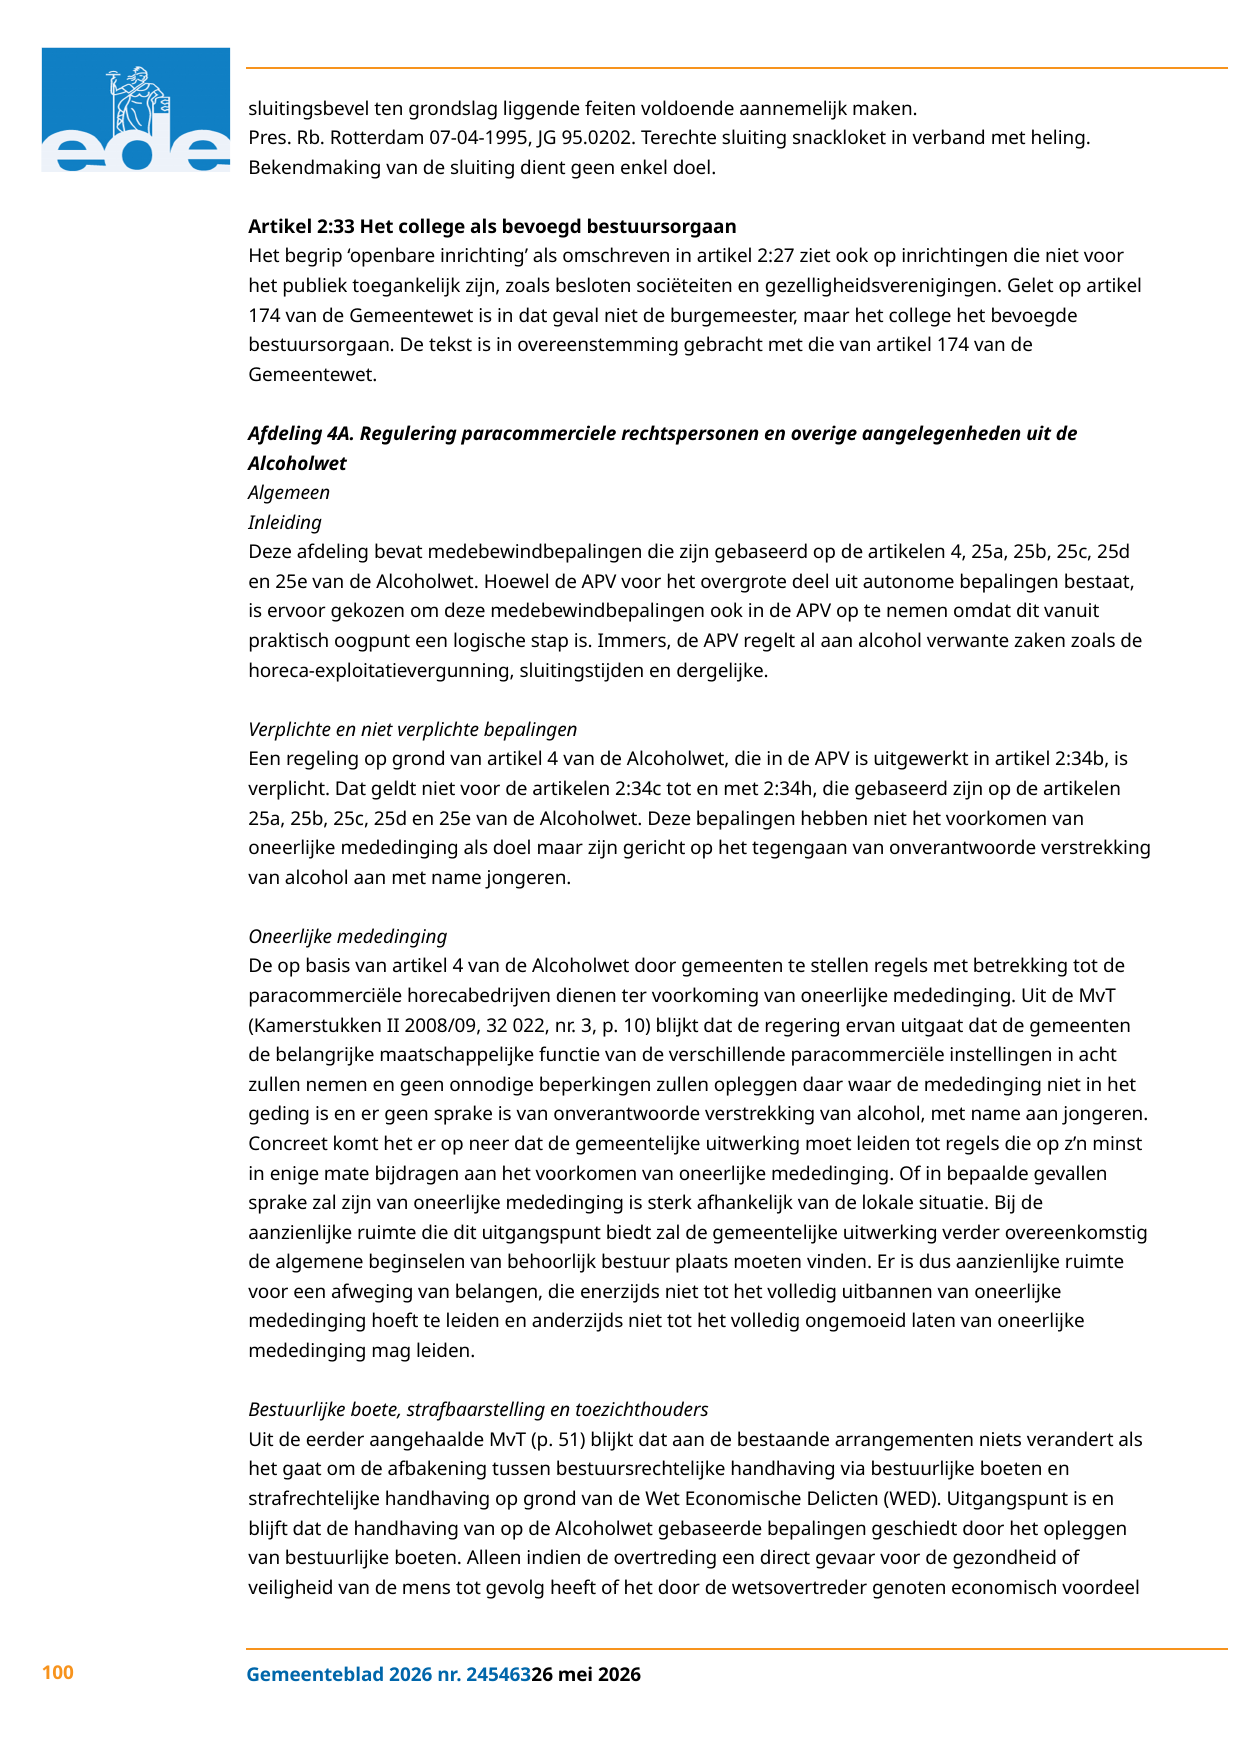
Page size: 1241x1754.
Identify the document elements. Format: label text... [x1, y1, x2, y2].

text Verplichte en niet verplichte bepalingen [248, 716, 1152, 742]
text Pres. Rb. Rotterdam 07-04-1995, JG 95.0202. Terechte sluiting snackloket in verband met heling. Bekendmaking van de sluiting dient geen enkel doel. [248, 124, 1152, 180]
text Het begrip ‘openbare inrichting’ als omschreven in artikel 2:27 ziet ook op inrichtingen die niet voor het publiek toegankelijk zijn, zoals besloten sociëteiten en gezelligheidsverenigingen. Gelet op artikel 174 van de Gemeentewet is in dat geval niet de burgemeester, maar het college het bevoegde bestuursorgaan. De tekst is in overeenstemming gebracht met die van artikel 174 van de Gemeentewet. [248, 243, 1152, 387]
text Oneerlijke mededinging [248, 923, 1152, 949]
text Inleiding [248, 509, 1152, 535]
picture [41, 47, 231, 172]
text Algemeen [248, 479, 1152, 505]
text De op basis van artikel 4 van de Alcoholwet door gemeenten te stellen regels met betrekking tot de paracommerciële horecabedrijven dienen ter voorkoming van oneerlijke mededinging. Uit de MvT (Kamerstukken II 2008/09, 32 022, nr. 3, p. 10) blijkt dat de regering ervan uitgaat dat de gemeenten de belangrijke maatschappelijke functie van de verschillende paracommerciële instellingen in acht zullen nemen en geen onnodige beperkingen zullen opleggen daar waar de mededinging niet in het geding is en er geen sprake is van onverantwoorde verstrekking van alcohol, met name aan jongeren. [248, 953, 1152, 1126]
text Concreet komt het er op neer dat de gemeentelijke uitwerking moet leiden tot regels die op z’n minst in enige mate bijdragen aan het voorkomen van oneerlijke mededinging. Of in bepaalde gevallen sprake zal zijn van oneerlijke mededinging is sterk afhankelijk van de lokale situatie. Bij de aanzienlijke ruimte die dit uitgangspunt biedt zal de gemeentelijke uitwerking verder overeenkomstig de algemene beginselen van behoorlijk bestuur plaats moeten vinden. Er is dus aanzienlijke ruimte voor een afweging van belangen, die enerzijds niet tot het volledig uitbannen van oneerlijke mededinging hoeft te leiden en anderzijds niet tot het volledig ongemoeid laten van oneerlijke mededinging mag leiden. [248, 1130, 1152, 1363]
text Deze afdeling bevat medebewindbepalingen die zijn gebaseerd op de artikelen 4, 25a, 25b, 25c, 25d en 25e van de Alcoholwet. Hoewel de APV voor het overgrote deel uit autonome bepalingen bestaat, is ervoor gekozen om deze medebewindbepalingen ook in de APV op te nemen omdat dit vanuit praktisch oogpunt een logische stap is. Immers, de APV regelt al aan alcohol verwante zaken zoals de horeca-exploitatievergunning, sluitingstijden en dergelijke. [248, 538, 1152, 683]
text Afdeling 4A. Regulering paracommerciele rechtspersonen en overige aangelegenheden uit de Alcoholwet [248, 420, 1152, 476]
text Bestuurlijke boete, strafbaarstelling en toezichthouders [248, 1396, 1152, 1422]
text Een regeling op grond van artikel 4 van de Alcoholwet, die in de APV is uitgewerkt in artikel 2:34b, is verplicht. Dat geldt niet voor de artikelen 2:34c tot en met 2:34h, die gebaseerd zijn op de artikelen 25a, 25b, 25c, 25d en 25e van de Alcoholwet. Deze bepalingen hebben niet het voorkomen van oneerlijke mededinging als doel maar zijn gericht op het tegengaan van onverantwoorde verstrekking van alcohol aan met name jongeren. [248, 746, 1152, 890]
text Uit de eerder aangehaalde MvT (p. 51) blijkt dat aan de bestaande arrangementen niets verandert als het gaat om de afbakening tussen bestuursrechtelijke handhaving via bestuurlijke boeten en strafrechtelijke handhaving op grond van de Wet Economische Delicten (WED). Uitgangspunt is en blijft dat de handhaving van op de Alcoholwet gebaseerde bepalingen geschiedt door het opleggen van bestuurlijke boeten. Alleen indien de overtreding een direct gevaar voor de gezondheid of veiligheid van de mens tot gevolg heeft of het door de wetsovertreder genoten economisch voordeel [248, 1426, 1152, 1600]
text sluitingsbevel ten grondslag liggende feiten voldoende aannemelijk maken. [248, 95, 1152, 121]
text Artikel 2:33 Het college als bevoegd bestuursorgaan [248, 213, 1152, 239]
